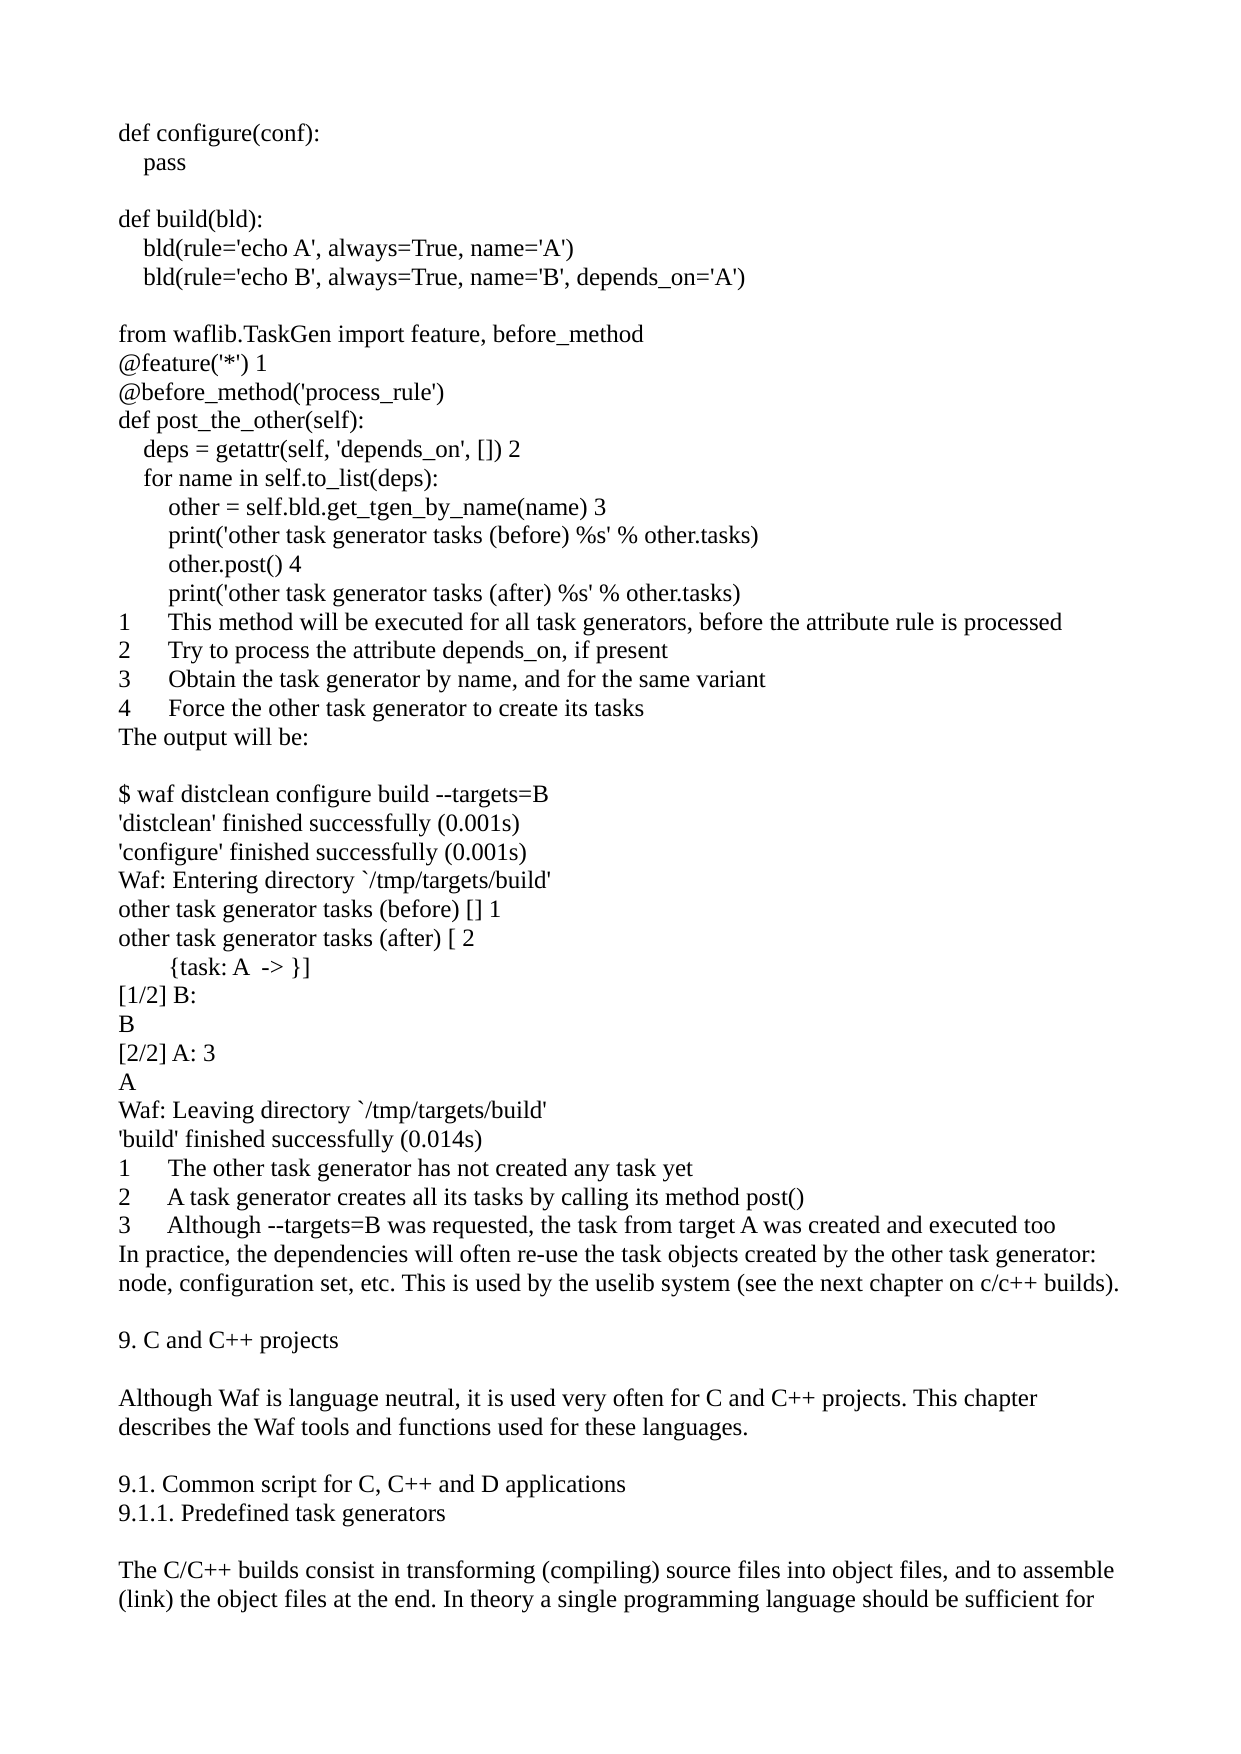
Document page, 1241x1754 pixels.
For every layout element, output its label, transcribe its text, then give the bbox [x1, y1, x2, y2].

text B [118, 1009, 1122, 1038]
text 3 Although --targets=B was requested, the task from target A was created and executed too [118, 1211, 1122, 1239]
text 9.1.1. Predefined task generators [118, 1498, 1122, 1527]
text bld(rule='echo B', always=True, name='B', depends_on='A') [118, 262, 1122, 291]
text 9.1. Common script for C, C++ and D applications [118, 1469, 1122, 1498]
text 1 The other task generator has not created any task yet [118, 1153, 1122, 1182]
text def configure(conf): [118, 118, 1122, 147]
text 2 A task generator creates all its tasks by calling its method post() [118, 1182, 1122, 1211]
text @before_method('process_rule') [118, 377, 1122, 406]
text print('other task generator tasks (after) %s' % other.tasks) [118, 578, 1122, 607]
text pass [118, 147, 1122, 176]
text The output will be: [118, 722, 1122, 751]
text 3 Obtain the task generator by name, and for the same variant [118, 664, 1122, 693]
text Although Waf is language neutral, it is used very often for C and C++ projects. This chapter describes the Waf tools and functions used for these languages. [118, 1383, 1122, 1441]
text print('other task generator tasks (before) %s' % other.tasks) [118, 521, 1122, 549]
text 9. C and C++ projects [118, 1326, 1122, 1354]
text A [118, 1067, 1122, 1096]
text [1/2] B: [118, 981, 1122, 1009]
text The C/C++ builds consist in transforming (compiling) source files into object files, and to assemble (link) the object files at the end. In theory a single programming language should be sufficient for [118, 1556, 1122, 1613]
text 'build' finished successfully (0.014s) [118, 1124, 1122, 1153]
text 4 Force the other task generator to create its tasks [118, 693, 1122, 722]
text other = self.bld.get_tgen_by_name(name) 3 [118, 492, 1122, 521]
text def post_the_other(self): [118, 406, 1122, 434]
text {task: A -> }] [118, 952, 1122, 981]
text Waf: Entering directory `/tmp/targets/build' [118, 866, 1122, 894]
text for name in self.to_list(deps): [118, 463, 1122, 492]
text deps = getattr(self, 'depends_on', []) 2 [118, 434, 1122, 463]
text $ waf distclean configure build --targets=B [118, 779, 1122, 808]
text @feature('*') 1 [118, 348, 1122, 377]
text bld(rule='echo A', always=True, name='A') [118, 233, 1122, 262]
text [2/2] A: 3 [118, 1038, 1122, 1067]
text def build(bld): [118, 204, 1122, 233]
text other task generator tasks (after) [ 2 [118, 923, 1122, 952]
text 'distclean' finished successfully (0.001s) [118, 808, 1122, 837]
text 'configure' finished successfully (0.001s) [118, 837, 1122, 866]
text other.post() 4 [118, 549, 1122, 578]
text from waflib.TaskGen import feature, before_method [118, 319, 1122, 348]
text Waf: Leaving directory `/tmp/targets/build' [118, 1096, 1122, 1124]
text 1 This method will be executed for all task generators, before the attribute rule is processed [118, 607, 1122, 636]
text In practice, the dependencies will often re-use the task objects created by the other task generator: node, configuration set, etc. This is used by the uselib system (see the next chapter on c/c++ builds). [118, 1239, 1122, 1297]
text 2 Try to process the attribute depends_on, if present [118, 636, 1122, 664]
text other task generator tasks (before) [] 1 [118, 894, 1122, 923]
